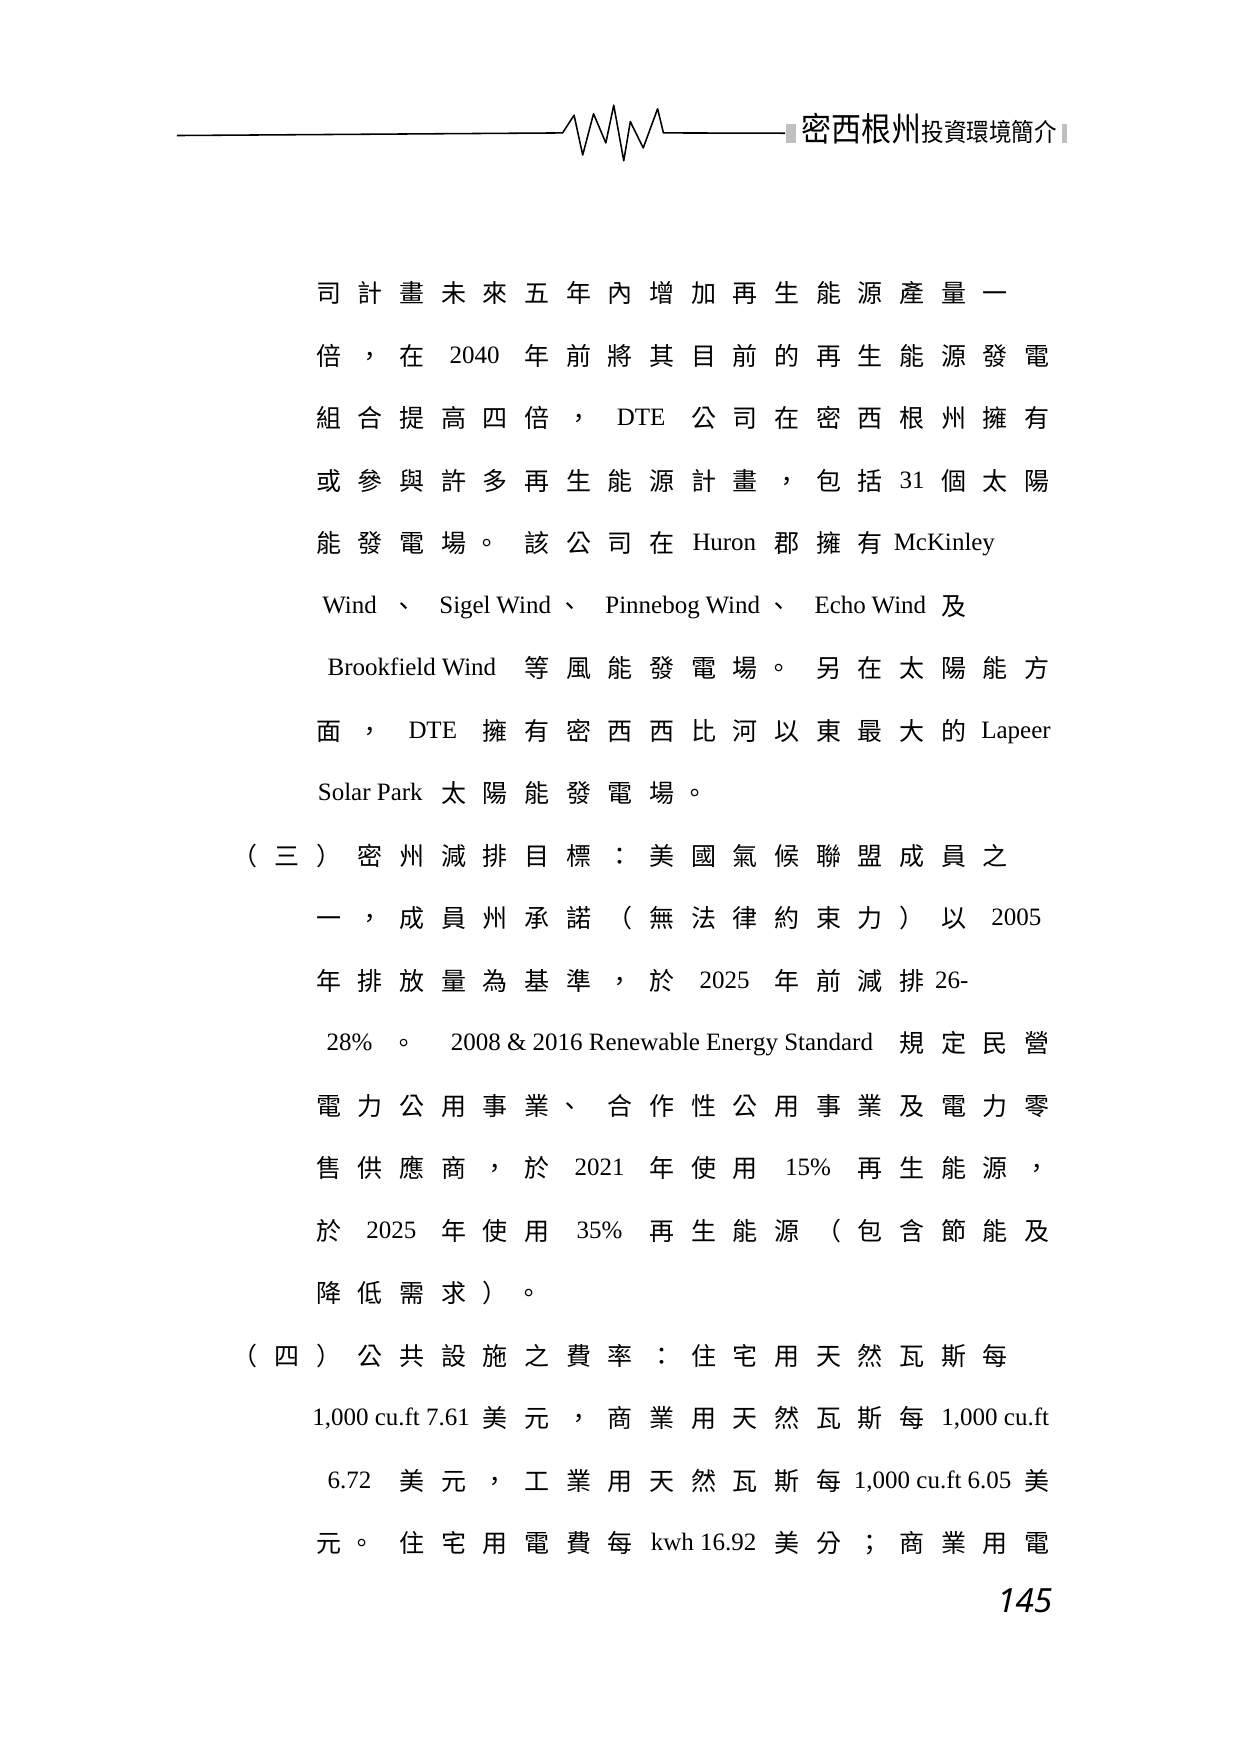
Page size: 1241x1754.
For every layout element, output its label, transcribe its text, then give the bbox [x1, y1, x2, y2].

text （三）密州減排目標：美國氣候聯盟成員之一，成員州承諾（無法律約束力）以2005年排放量為基準，於2025年前減排26-28%。2008 & 2016 Renewable Energy Standard規定民營電力公用事業、合作性公用事業及電力零售供應商，於2021年使用15%再生能源，於2025年使用35%再生能源（包含節能及降低需求）。 [207, 813, 1058, 1313]
text （四）公共設施之費率：住宅用天然瓦斯每1,000 cu.ft 7.61美元，商業用天然瓦斯每1,000 cu.ft 6.72美元，工業用天然瓦斯每1,000 cu.ft 6.05美元。住宅用電費每kwh 16.92美分；商業用電 [207, 1313, 1058, 1563]
text 司計畫未來五年內增加再生能源產量一倍，在2040年前將其目前的再生能源發電組合提高四倍，DTE公司在密西根州擁有或參與許多再生能源計畫，包括31個太陽能發電場。該公司在Huron郡擁有McKinley Wind、Sigel Wind、Pinnebog Wind、Echo Wind及Brookfield Wind等風能發電場。另在太陽能方面，DTE擁有密西西比河以東最大的Lapeer Solar Park太陽能發電場。 [207, 250, 1058, 813]
